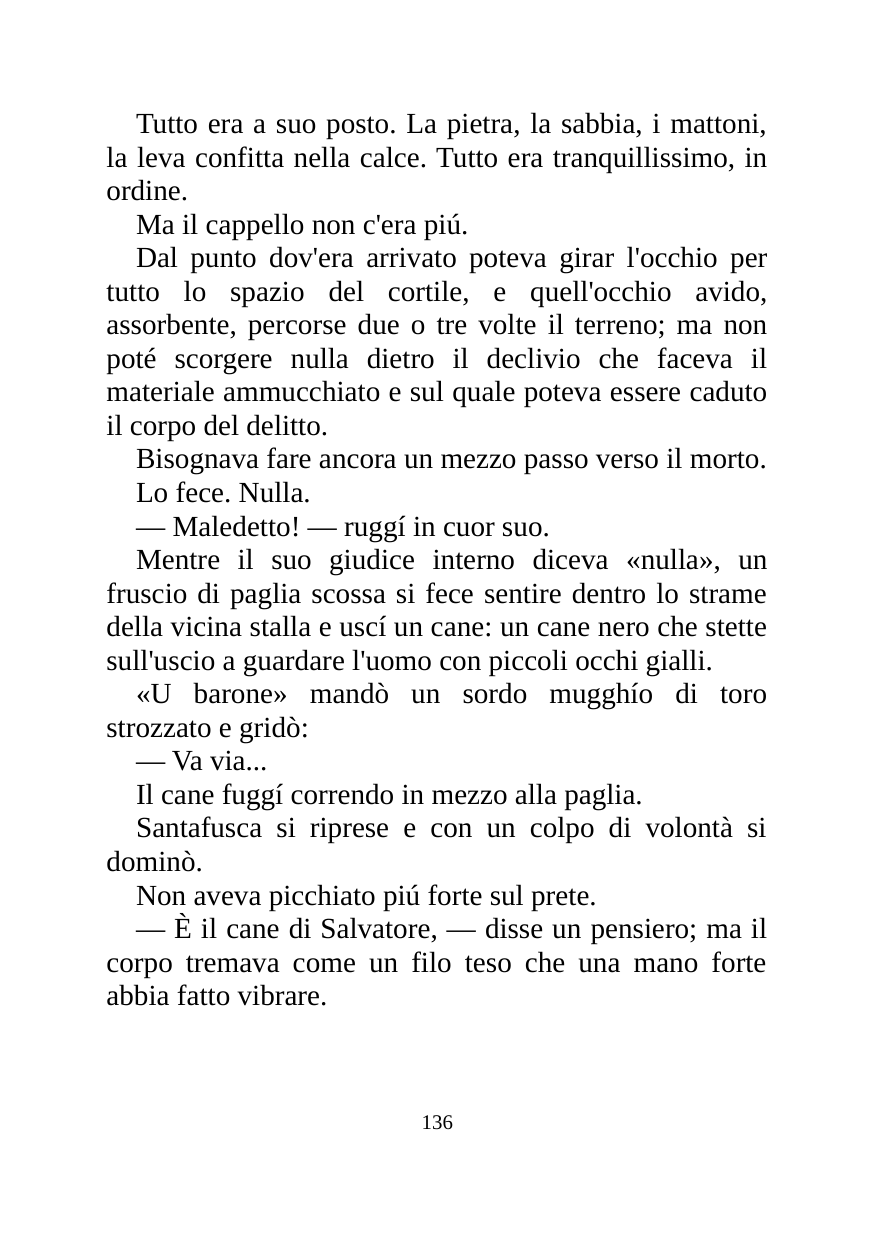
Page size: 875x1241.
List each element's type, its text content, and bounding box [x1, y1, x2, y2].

text Dal punto dov'era arrivato poteva girar l'occhio per tutto lo spazio del cortile, e quell'occhio avido, assorbente, percorse due o tre volte il terreno; ma non poté scorgere nulla dietro il declivio che faceva il materiale ammucchiato e sul quale poteva essere caduto il corpo del delitto. [106, 240, 768, 442]
text Non aveva picchiato piú forte sul prete. [106, 878, 768, 911]
text Bisognava fare ancora un mezzo passo verso il morto. [106, 442, 768, 475]
text Ma il cappello non c'era piú. [106, 207, 768, 240]
text — Va via... [106, 743, 768, 777]
text — È il cane di Salvatore, — disse un pensiero; ma il corpo tremava come un filo teso che una mano forte abbia fatto vibrare. [106, 911, 768, 1012]
text Il cane fuggí correndo in mezzo alla paglia. [106, 777, 768, 811]
text Lo fece. Nulla. [106, 475, 768, 509]
text — Maledetto! — ruggí in cuor suo. [106, 509, 768, 542]
text Tutto era a suo posto. La pietra, la sabbia, i mattoni, la leva confitta nella calce. Tutto era tranquillissimo, in ordine. [106, 106, 768, 207]
text Santafusca si riprese e con un colpo di volontà si dominò. [106, 811, 768, 878]
text «U barone» mandò un sordo mugghío di toro strozzato e gridò: [106, 676, 768, 743]
text Mentre il suo giudice interno diceva «nulla», un fruscio di paglia scossa si fece sentire dentro lo strame della vicina stalla e uscí un cane: un cane nero che stette sull'uscio a guardare l'uomo con piccoli occhi gialli. [106, 542, 768, 676]
